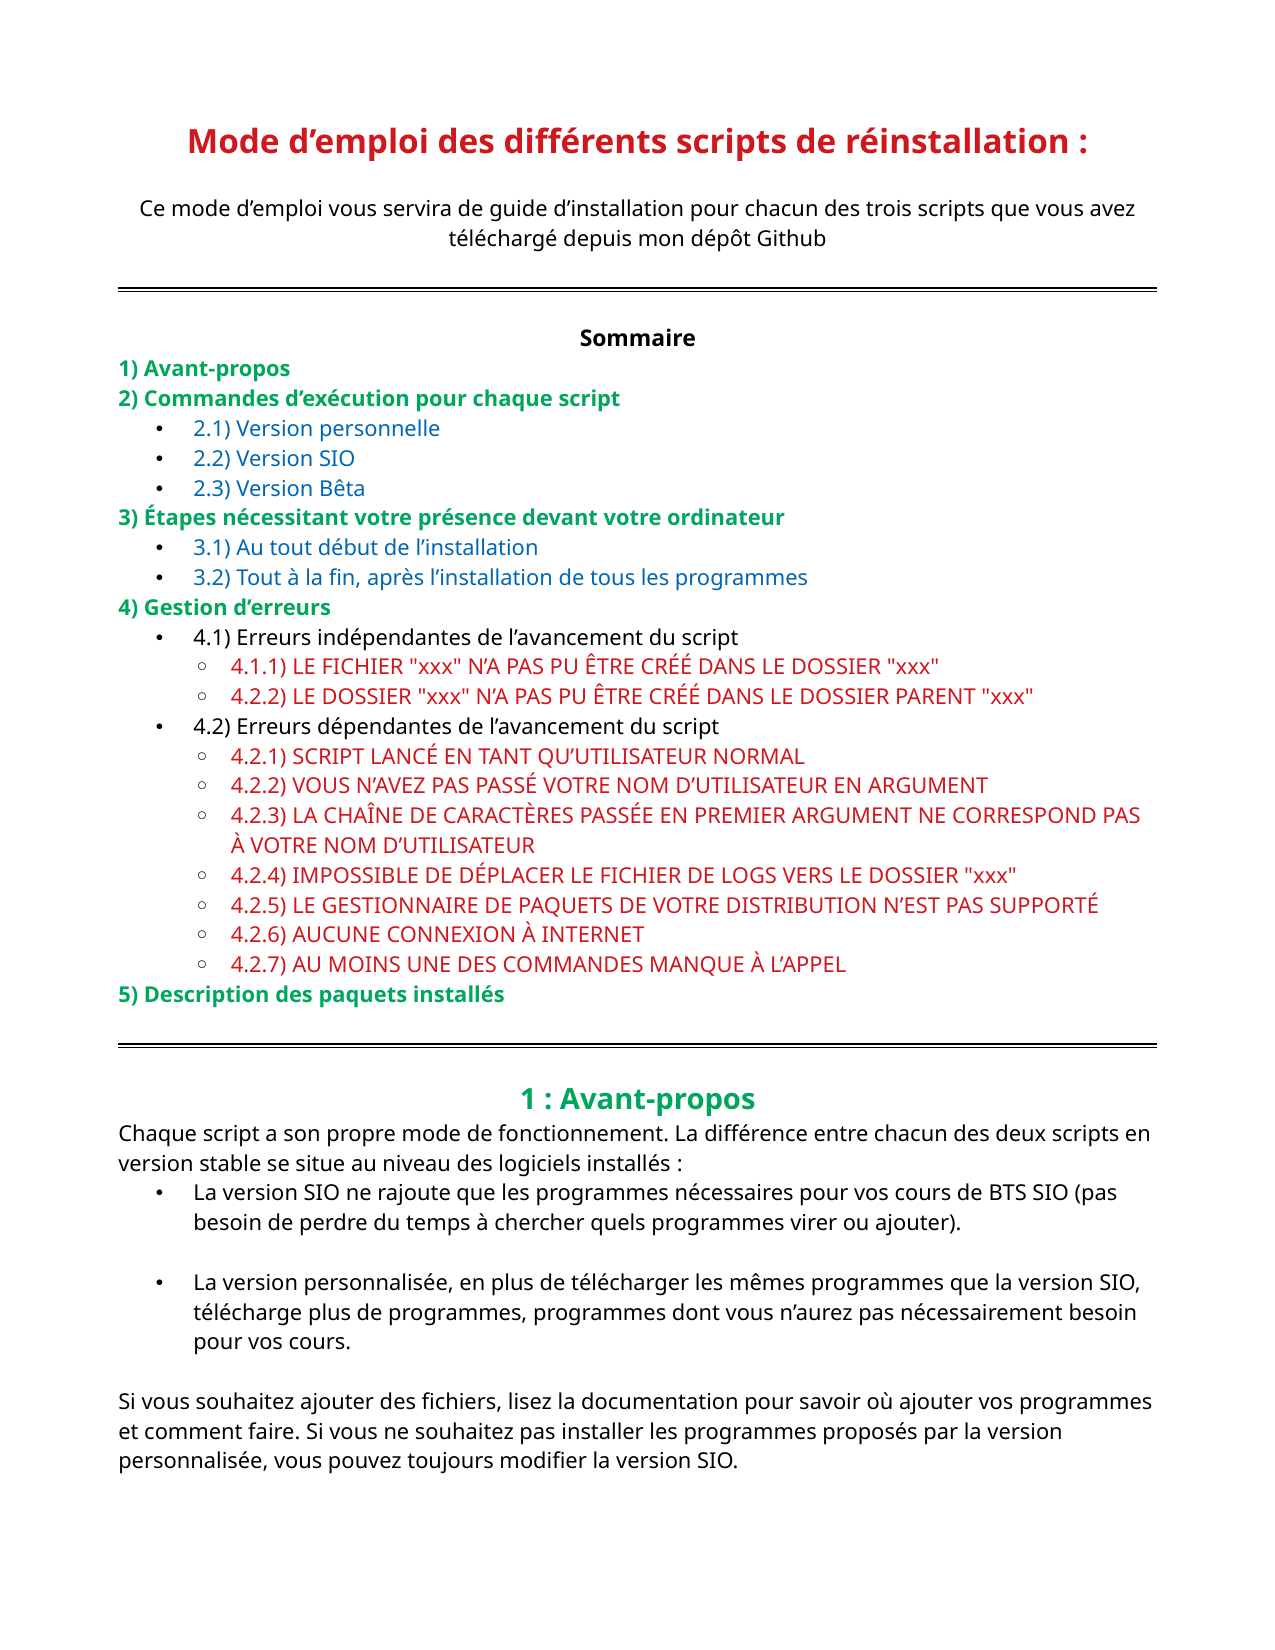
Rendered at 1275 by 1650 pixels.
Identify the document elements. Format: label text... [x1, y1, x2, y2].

list 4.2.7) AU MOINS UNE DES COMMANDES MANQUE À L’APPEL [193, 949, 1157, 979]
list 2.2) Version SIO [156, 443, 1157, 473]
list 4.2) Erreurs dépendantes de l’avancement du script [156, 711, 1157, 741]
list La version personnalisée, en plus de télécharger les mêmes programmes que la version SIO, télécharge plus de programmes, programmes dont vous n’aurez pas nécessairement besoin pour vos cours. [156, 1267, 1157, 1356]
list 4.2.2) LE DOSSIER "xxx" N’A PAS PU ÊTRE CRÉÉ DANS LE DOSSIER PARENT "xxx" [193, 681, 1157, 711]
text Ce mode d’emploi vous servira de guide d’installation pour chacun des trois scripts que vous avez téléchargé depuis mon dépôt Github [118, 193, 1157, 253]
list 4.2.1) SCRIPT LANCÉ EN TANT QU’UTILISATEUR NORMAL [193, 741, 1157, 771]
list La version SIO ne rajoute que les programmes nécessaires pour vos cours de BTS SIO (pas besoin de perdre du temps à chercher quels programmes virer ou ajouter). [156, 1177, 1157, 1237]
list 4.2.5) LE GESTIONNAIRE DE PAQUETS DE VOTRE DISTRIBUTION N’EST PAS SUPPORTÉ [193, 890, 1157, 919]
list 2.1) Version personnelle [156, 413, 1157, 443]
list 3.1) Au tout début de l’installation [156, 532, 1157, 562]
text 2) Commandes d’exécution pour chaque script [118, 383, 1157, 413]
text 1 : Avant-propos [118, 1078, 1157, 1118]
list 4.2.2) VOUS N’AVEZ PAS PASSÉ VOTRE NOM D’UTILISATEUR EN ARGUMENT [193, 771, 1157, 800]
text 5) Description des paquets installés [118, 979, 1157, 1009]
text Chaque script a son propre mode de fonctionnement. La différence entre chacun des deux scripts en version stable se situe au niveau des logiciels installés : [118, 1118, 1157, 1177]
text Si vous souhaitez ajouter des fichiers, lisez la documentation pour savoir où ajouter vos programmes et comment faire. Si vous ne souhaitez pas installer les programmes proposés par la version personnalisée, vous pouvez toujours modifier la version SIO. [118, 1386, 1157, 1475]
list 2.3) Version Bêta [156, 473, 1157, 502]
list 3.2) Tout à la fin, après l’installation de tous les programmes [156, 562, 1157, 592]
list 4.2.3) LA CHAÎNE DE CARACTÈRES PASSÉE EN PREMIER ARGUMENT NE CORRESPOND PAS À VOTRE NOM D’UTILISATEUR [193, 800, 1157, 860]
list 4.2.4) IMPOSSIBLE DE DÉPLACER LE FICHIER DE LOGS VERS LE DOSSIER "xxx" [193, 860, 1157, 890]
text 3) Étapes nécessitant votre présence devant votre ordinateur [118, 502, 1157, 532]
list 4.1.1) LE FICHIER "xxx" N’A PAS PU ÊTRE CRÉÉ DANS LE DOSSIER "xxx" [193, 651, 1157, 681]
text ­Mode d’emploi des différents scripts de réinstallation : [118, 118, 1157, 163]
text 4) Gestion d’erreurs [118, 592, 1157, 622]
text Sommaire [118, 322, 1157, 353]
text 1) Avant-propos [118, 353, 1157, 383]
list 4.2.6) AUCUNE CONNEXION À INTERNET [193, 919, 1157, 949]
list 4.1) Erreurs indépendantes de l’avancement du script [156, 622, 1157, 651]
